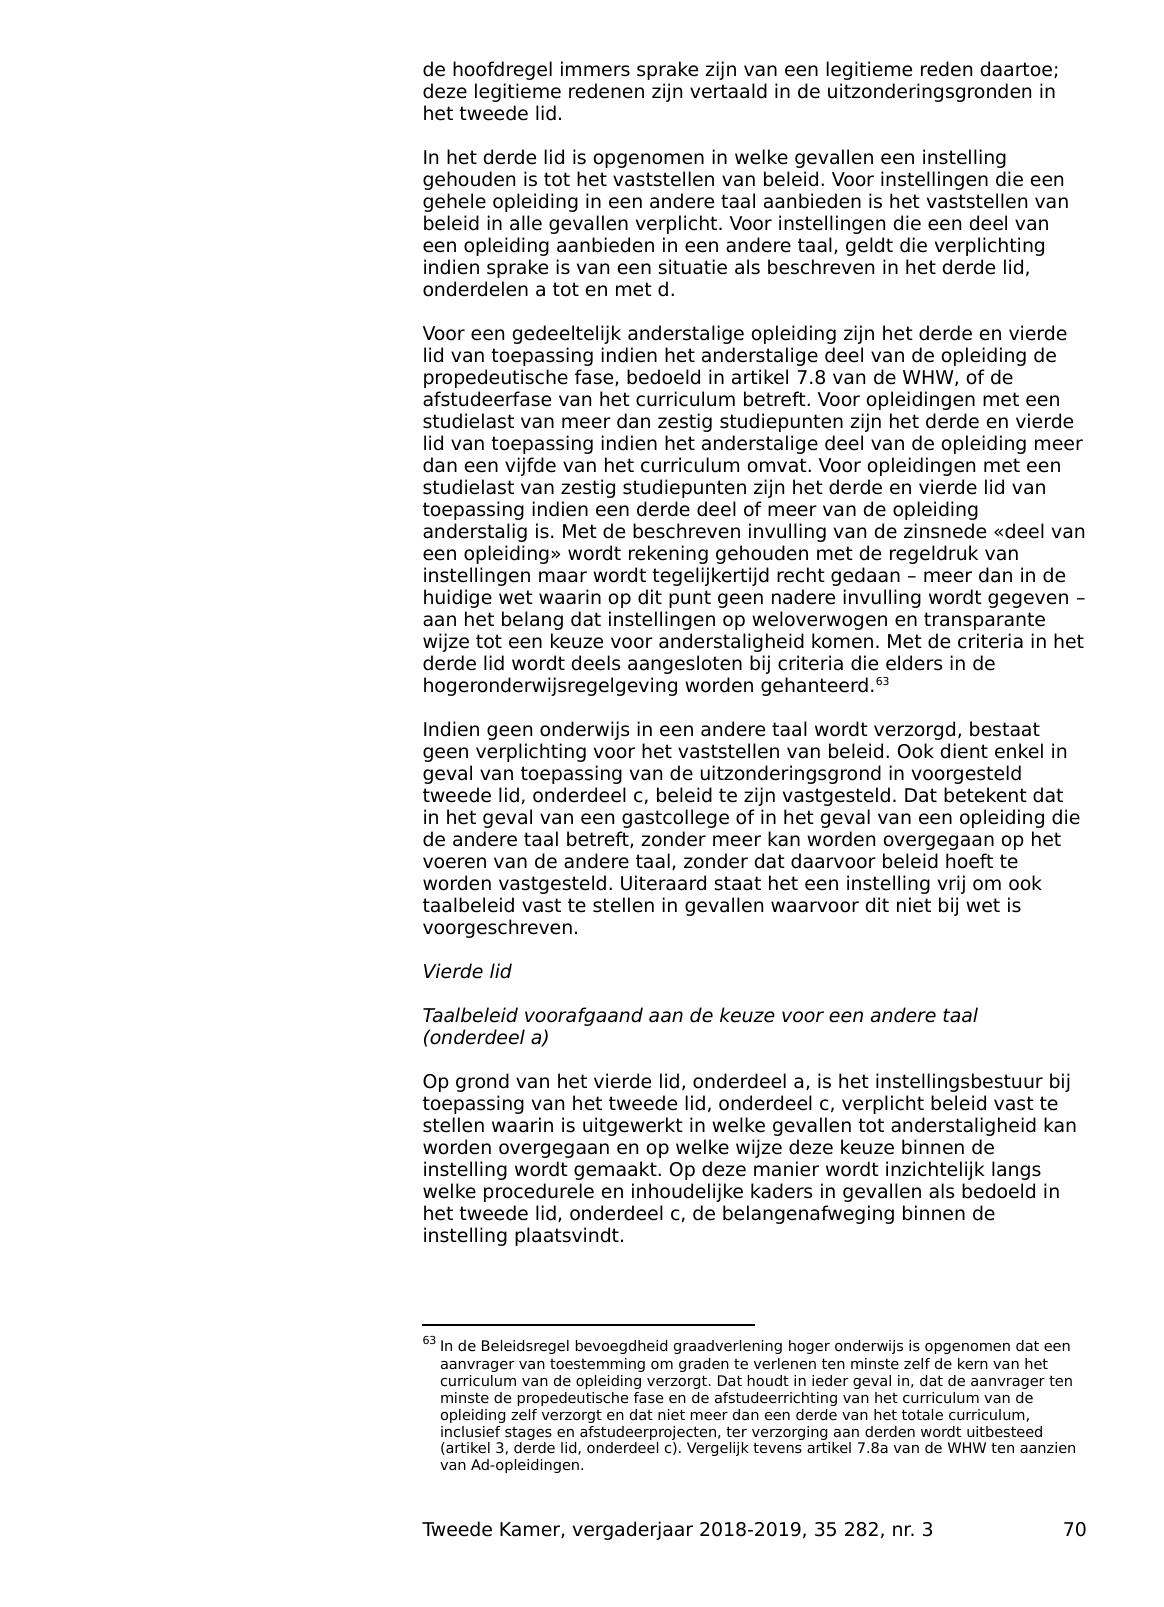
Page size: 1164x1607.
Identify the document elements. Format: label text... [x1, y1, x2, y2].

subtitle Taalbeleid voorafgaand aan de keuze voor een andere taal (onderdeel a) [422, 1005, 1087, 1049]
text Indien geen onderwijs in een andere taal wordt verzorgd, bestaat geen verplichting voor het vaststellen van beleid. Ook dient enkel in geval van toepassing van de uitzonderingsgrond in voorgesteld tweede lid, onderdeel c, beleid te zijn vastgesteld. Dat betekent dat in het geval van een gastcollege of in het geval van een opleiding die de andere taal betreft, zonder meer kan worden overgegaan op het voeren van de andere taal, zonder dat daarvoor beleid hoeft te worden vastgesteld. Uiteraard staat het een instelling vrij om ook taalbeleid vast te stellen in gevallen waarvoor dit niet bij wet is voorgeschreven. [422, 719, 1087, 939]
text Voor een gedeeltelijk anderstalige opleiding zijn het derde en vierde lid van toepassing indien het anderstalige deel van de opleiding de propedeutische fase, bedoeld in artikel 7.8 van de WHW, of de afstudeerfase van het curriculum betreft. Voor opleidingen met een studielast van meer dan zestig studiepunten zijn het derde en vierde lid van toepassing indien het anderstalige deel van de opleiding meer dan een vijfde van het curriculum omvat. Voor opleidingen met een studielast van zestig studiepunten zijn het derde en vierde lid van toepassing indien een derde deel of meer van de opleiding anderstalig is. Met de beschreven invulling van de zinsnede «deel van een opleiding» wordt rekening gehouden met de regeldruk van instellingen maar wordt tegelijkertijd recht gedaan – meer dan in de huidige wet waarin op dit punt geen nadere invulling wordt gegeven – aan het belang dat instellingen op weloverwogen en transparante wijze tot een keuze voor anderstaligheid komen. Met de criteria in het derde lid wordt deels aangesloten bij criteria die elders in de hogeronderwijsregelgeving worden gehanteerd. [422, 323, 1087, 697]
text In het derde lid is opgenomen in welke gevallen een instelling gehouden is tot het vaststellen van beleid. Voor instellingen die een gehele opleiding in een andere taal aanbieden is het vaststellen van beleid in alle gevallen verplicht. Voor instellingen die een deel van een opleiding aanbieden in een andere taal, geldt die verplichting indien sprake is van een situatie als beschreven in het derde lid, onderdelen a tot en met d. [422, 147, 1087, 301]
text In de Beleidsregel bevoegdheid graadverlening hoger onderwijs is opgenomen dat een aanvrager van toestemming om graden te verlenen ten minste zelf de kern van het curriculum van de opleiding verzorgt. Dat houdt in ieder geval in, dat de aanvrager ten minste de propedeutische fase en de afstudeerrichting van het curriculum van de opleiding zelf verzorgt en dat niet meer dan een derde van het totale curriculum, inclusief stages en afstudeerprojecten, ter verzorging aan derden wordt uitbesteed (artikel 3, derde lid, onderdeel c). Vergelijk tevens artikel 7.8a van de WHW ten aanzien van Ad-opleidingen. [422, 1334, 1087, 1474]
text Op grond van het vierde lid, onderdeel a, is het instellingsbestuur bij toepassing van het tweede lid, onderdeel c, verplicht beleid vast te stellen waarin is uitgewerkt in welke gevallen tot anderstaligheid kan worden overgegaan en op welke wijze deze keuze binnen de instelling wordt gemaakt. Op deze manier wordt inzichtelijk langs welke procedurele en inhoudelijke kaders in gevallen als bedoeld in het tweede lid, onderdeel c, de belangenafweging binnen de instelling plaatsvindt. [422, 1071, 1087, 1247]
text de hoofdregel immers sprake zijn van een legitieme reden daartoe; deze legitieme redenen zijn vertaald in de uitzonderingsgronden in het tweede lid. [422, 59, 1087, 125]
subtitle Vierde lid [422, 961, 1087, 983]
